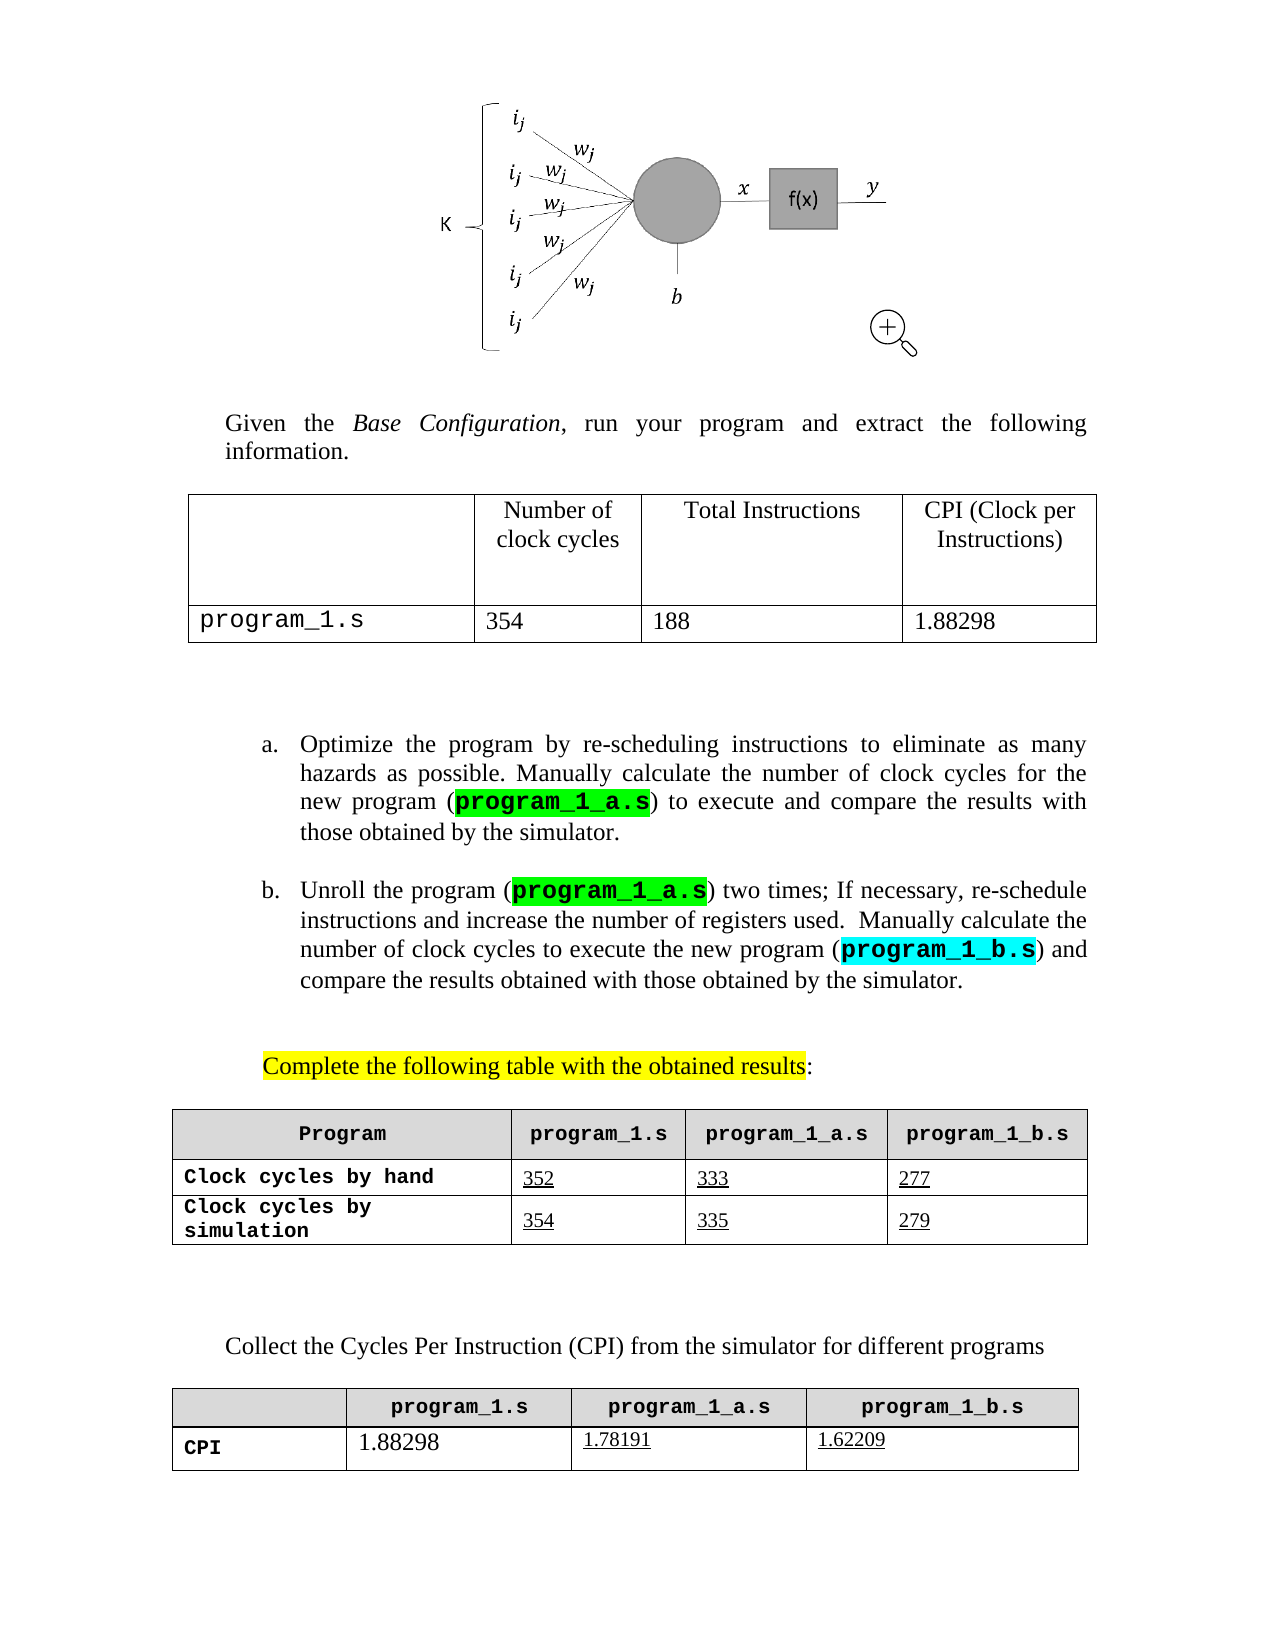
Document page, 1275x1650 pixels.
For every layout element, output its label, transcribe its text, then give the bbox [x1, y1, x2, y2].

table_cell 352 [512, 1160, 685, 1195]
picture [426, 103, 887, 351]
text Given the Base Configuration, run your program and extract the following information. [225, 408, 1087, 465]
picture [872, 311, 887, 343]
table_cell 1.62209 [807, 1428, 1078, 1470]
table_cell 333 [686, 1160, 887, 1195]
table_header Program [173, 1110, 511, 1159]
list Complete the following table with the obtained results: [262, 1051, 1087, 1080]
table_cell program_1.s [189, 606, 474, 642]
table_cell 354 [475, 606, 641, 642]
table_header [189, 495, 474, 605]
table_cell 1.88298 [903, 606, 1096, 642]
table_cell 279 [888, 1196, 1087, 1243]
table_header Number of clock cycles [475, 495, 641, 605]
table_header program_1_a.s [572, 1389, 806, 1426]
table_cell Clock cycles by hand [173, 1160, 511, 1195]
table_cell 277 [888, 1160, 1087, 1195]
table_header Total Instructions [642, 495, 902, 605]
list Collect the Cycles Per Instruction (CPI) from the simulator for different programs [225, 1331, 1087, 1359]
list Optimize the program by re-scheduling instructions to eliminate as many hazards as possible. Manually calculate the number of clock cycles for the new program (program_1_a.s) to execute and compare the results with those obtained by the simulator. [261, 729, 1087, 846]
table_cell 1.78191 [572, 1428, 806, 1470]
table_cell 335 [686, 1196, 887, 1243]
table_cell 354 [512, 1196, 685, 1243]
table_header CPI (Clock per Instructions) [903, 495, 1096, 605]
table_header program_1_b.s [807, 1389, 1078, 1426]
table_header program_1_a.s [686, 1110, 887, 1159]
table_header [173, 1389, 346, 1426]
table_cell CPI [173, 1428, 346, 1470]
table_cell 1.88298 [347, 1428, 571, 1470]
table_cell Clock cycles by simulation [173, 1196, 511, 1243]
table_header program_1_b.s [888, 1110, 1087, 1159]
table_header program_1.s [512, 1110, 685, 1159]
table_cell 188 [642, 606, 902, 642]
list Unroll the program (program_1_a.s) two times; If necessary, re-schedule instructions and increase the number of registers used. Manually calculate the number of clock cycles to execute the new program (program_1_b.s) and compare the results obtained with those obtained by the simulator. [261, 875, 1087, 994]
table_header program_1.s [347, 1389, 571, 1426]
